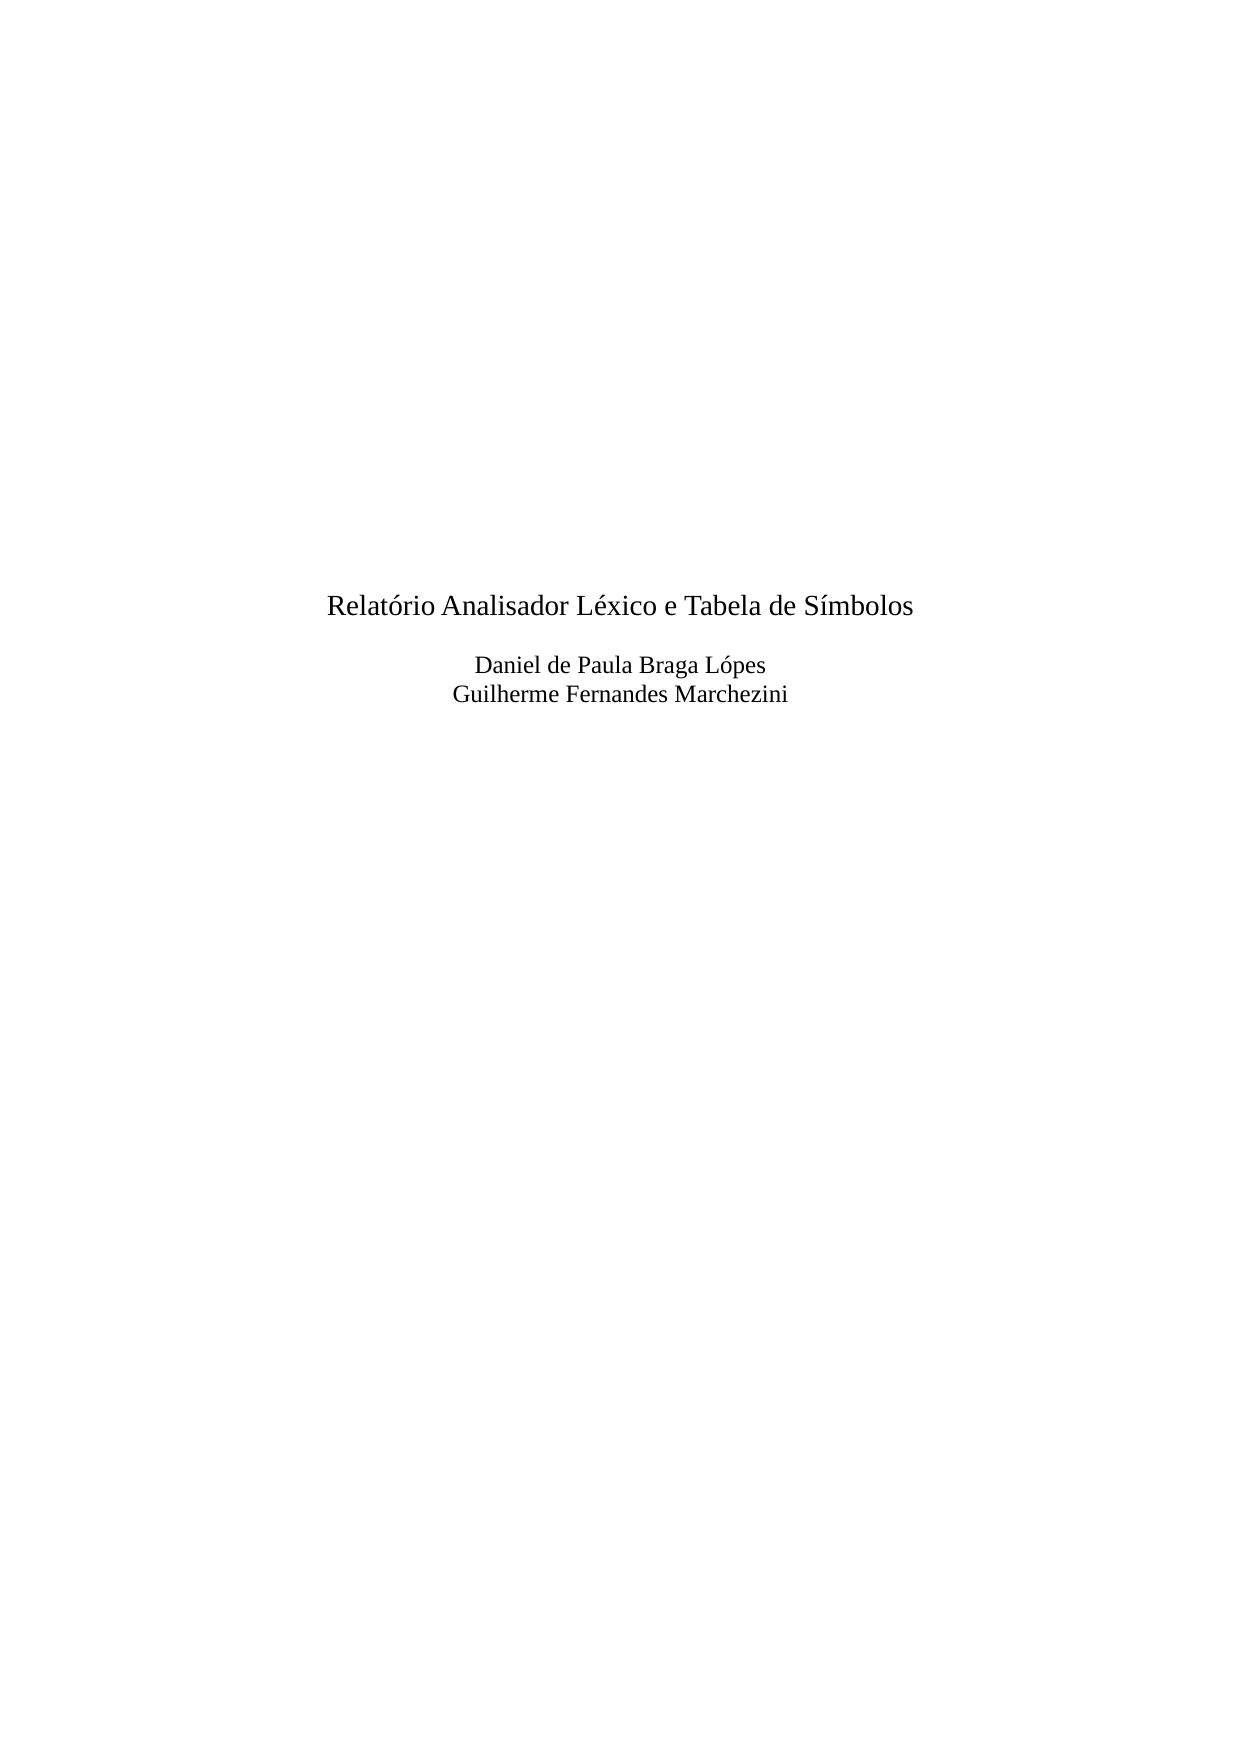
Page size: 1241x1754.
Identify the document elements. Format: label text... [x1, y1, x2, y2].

text Daniel de Paula Braga Lópes [118, 650, 1122, 679]
text Relatório Analisador Léxico e Tabela de Símbolos [118, 588, 1122, 621]
text Guilherme Fernandes Marchezini [118, 679, 1122, 707]
